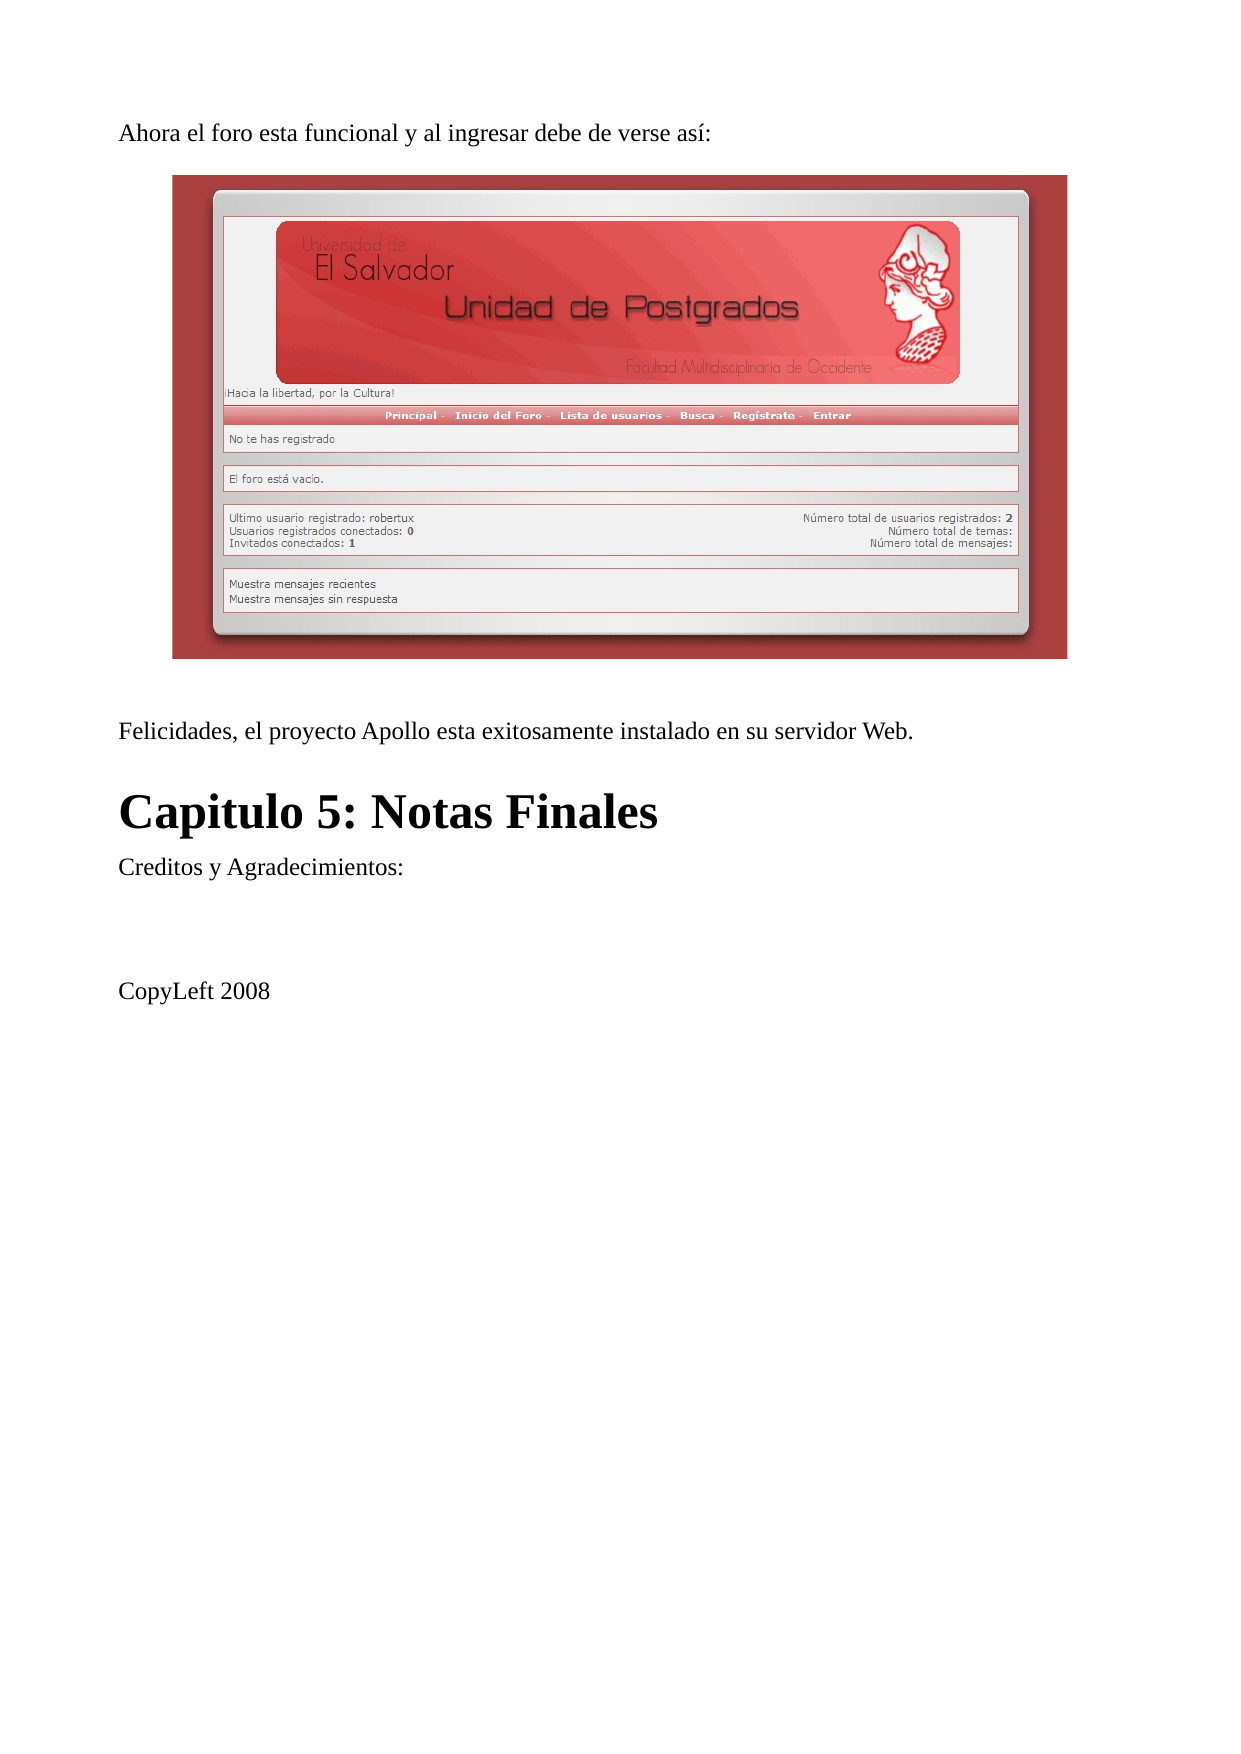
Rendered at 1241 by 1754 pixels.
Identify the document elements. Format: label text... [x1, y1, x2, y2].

text Creditos y Agradecimientos: [118, 852, 1122, 881]
text Felicidades, el proyecto Apollo esta exitosamente instalado en su servidor Web. [118, 716, 1122, 745]
subtitle Capitulo 5: Notas Finales [118, 782, 1122, 840]
picture [172, 175, 1068, 659]
text CopyLeft 2008 [118, 976, 1122, 1005]
text Ahora el foro esta funcional y al ingresar debe de verse así: [118, 118, 1122, 147]
